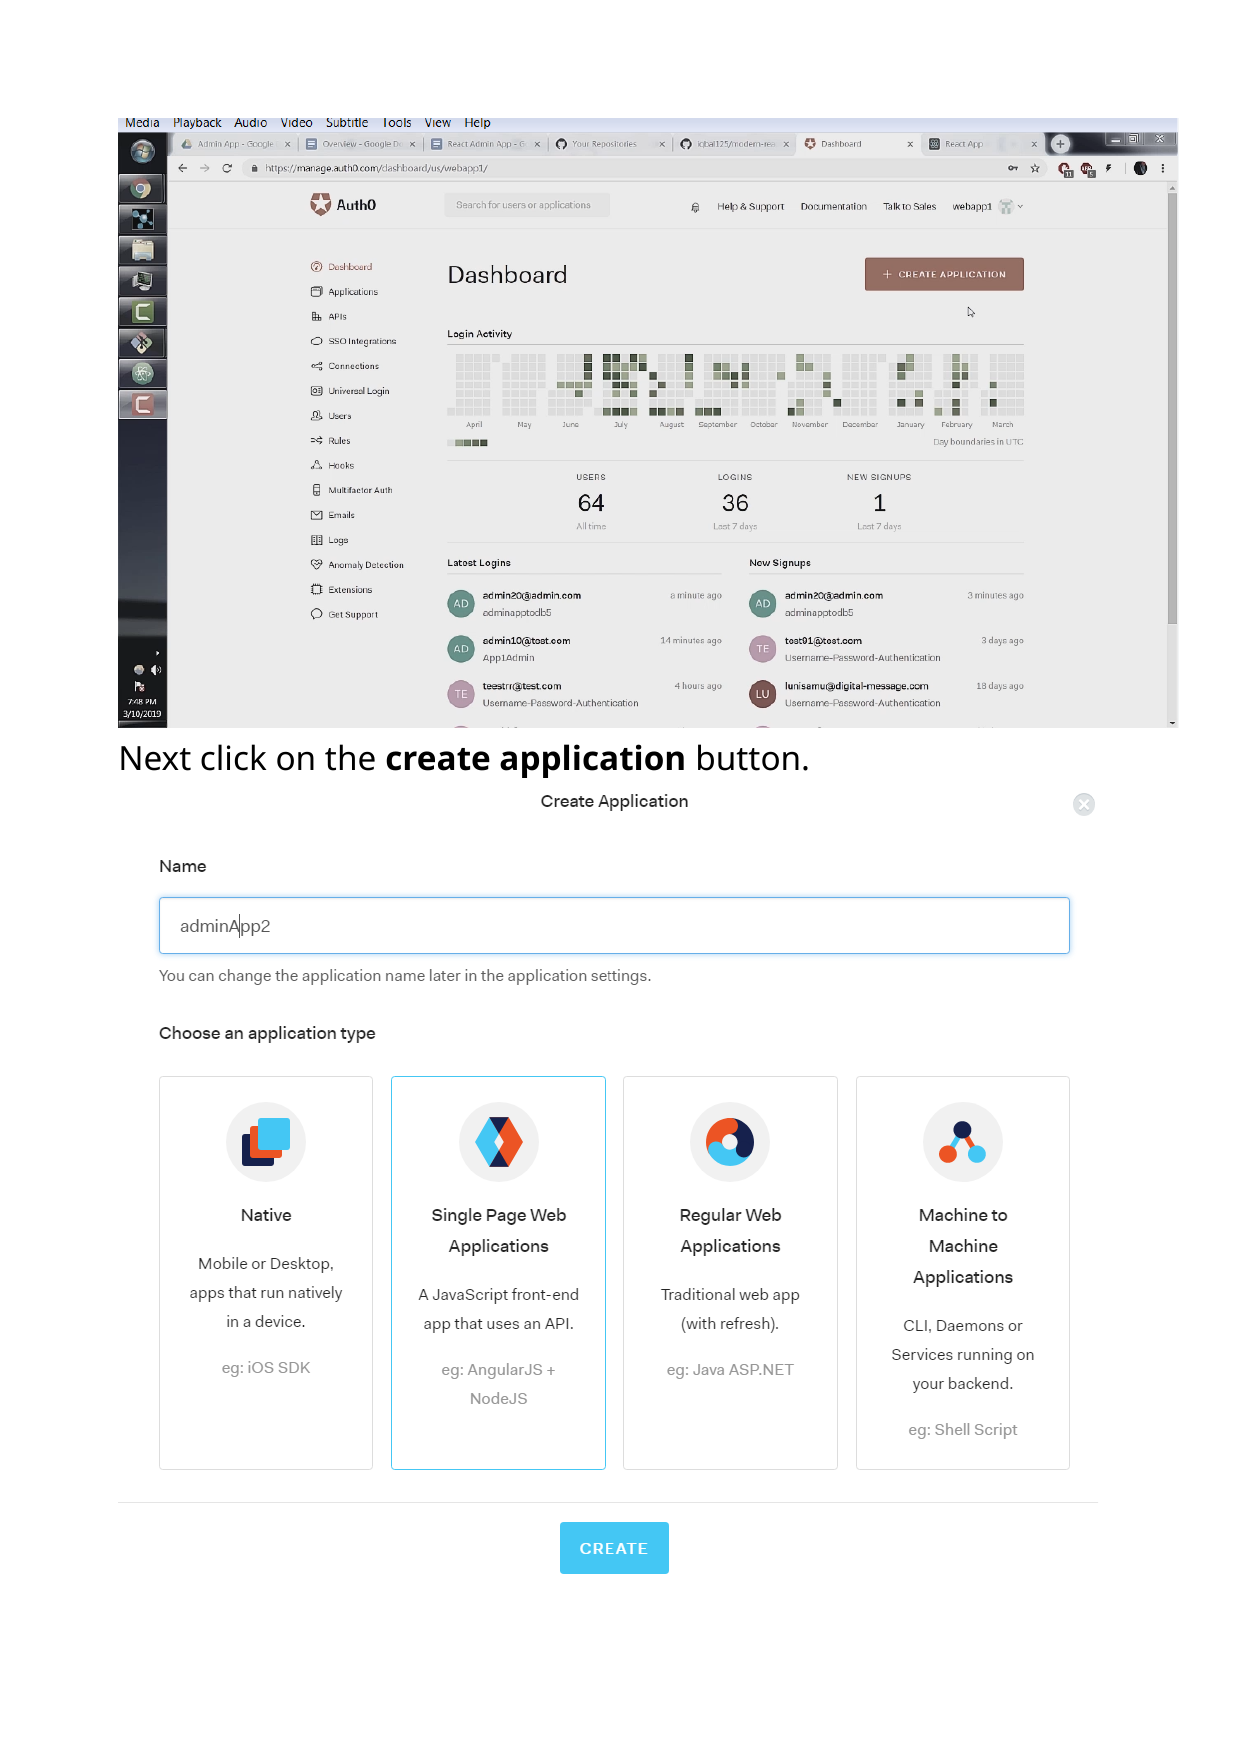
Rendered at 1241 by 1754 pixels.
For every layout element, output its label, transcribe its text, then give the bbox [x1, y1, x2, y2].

text Next click on the create application button. [118, 734, 1122, 780]
picture [118, 118, 1179, 728]
picture [118, 786, 1099, 1584]
